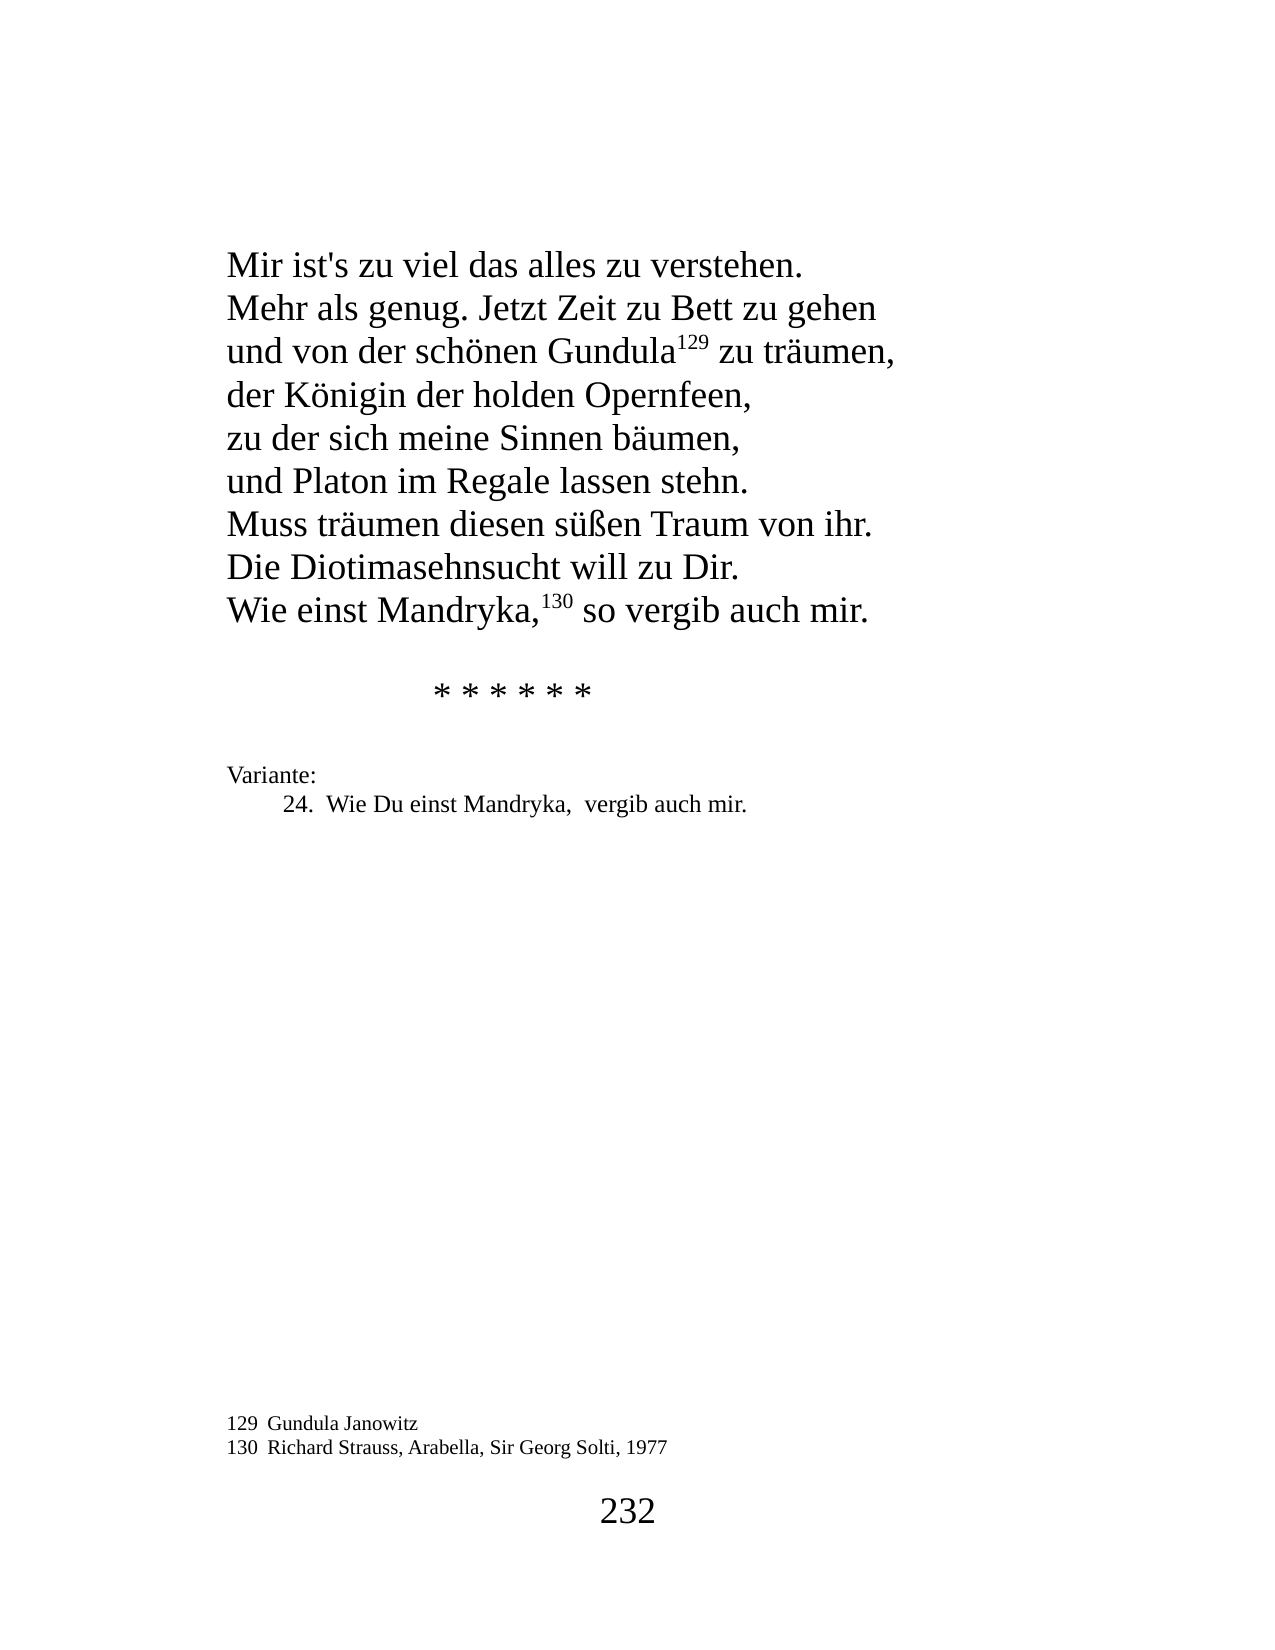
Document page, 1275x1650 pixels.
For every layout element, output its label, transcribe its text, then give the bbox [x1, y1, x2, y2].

text Wie einst Mandryka, so vergib auch mir. [226, 588, 1157, 631]
text Variante: [226, 760, 1157, 789]
text und von der schönen Gundula zu träumen, [226, 329, 1157, 372]
text Richard Strauss, Arabella, Sir Georg Solti, 1977 [226, 1435, 1157, 1459]
text Mir ist's zu viel das alles zu verstehen. [226, 243, 1157, 286]
text 24. Wie Du einst Mandryka, vergib auch mir. [226, 789, 1157, 818]
text der Königin der holden Opernfeen, [226, 372, 1157, 415]
text Gundula Janowitz [226, 1411, 1157, 1435]
text und Platon im Regale lassen stehn. [226, 458, 1157, 501]
text zu der sich meine Sinnen bäumen, [226, 415, 1157, 458]
text * * * * * * [226, 674, 1157, 717]
text Mehr als genug. Jetzt Zeit zu Bett zu gehen [226, 286, 1157, 329]
text Die Diotimasehnsucht will zu Dir. [226, 544, 1157, 588]
text Muss träumen diesen süßen Traum von ihr. [226, 501, 1157, 544]
